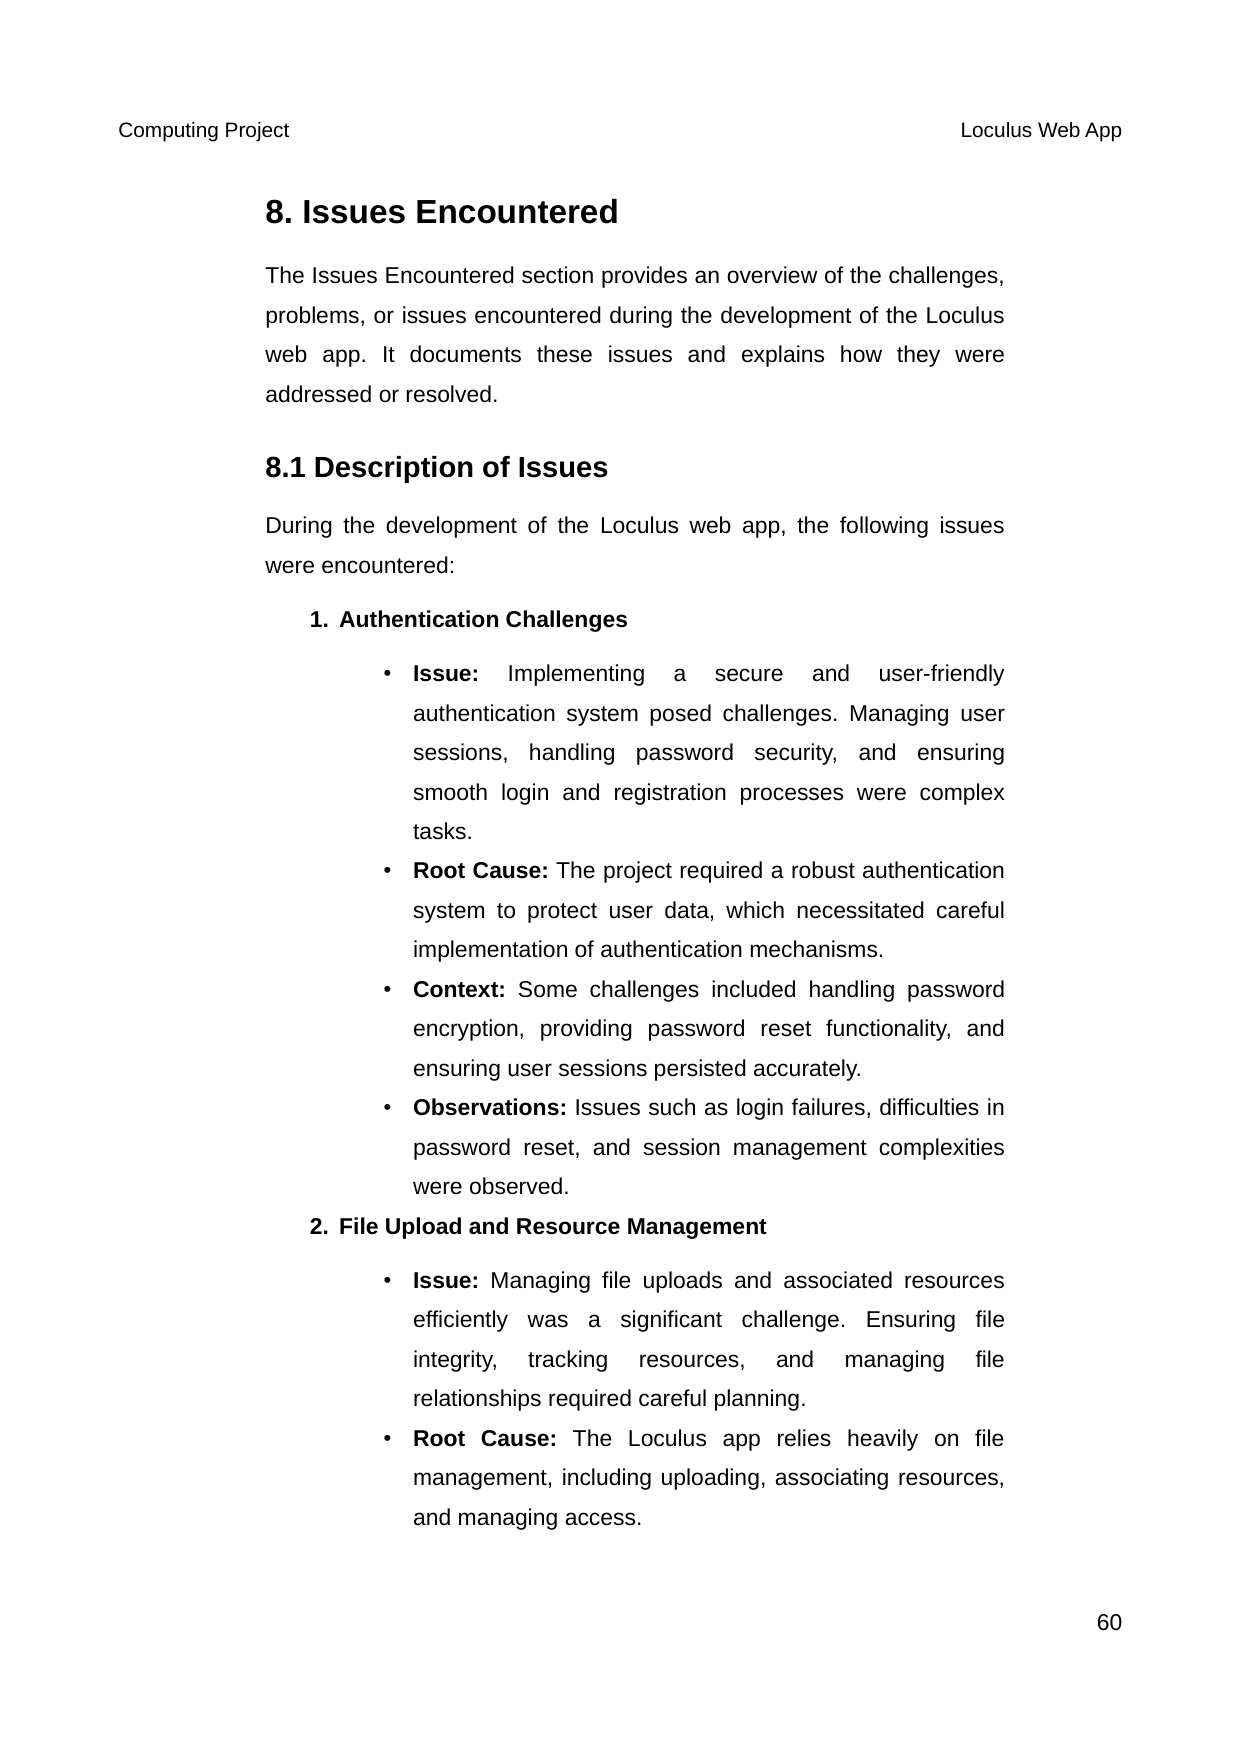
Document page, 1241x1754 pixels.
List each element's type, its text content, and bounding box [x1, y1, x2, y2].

list Root Cause: The project required a robust authentication system to protect user data, which necessitated careful implementation of authentication mechanisms. [383, 857, 1005, 963]
list Observations: Issues such as login failures, difficulties in password reset, and session management complexities were observed. [383, 1094, 1005, 1199]
list Authentication Challenges [309, 606, 1005, 632]
list Root Cause: The Loculus app relies heavily on file management, including uploading, associating resources, and managing access. [383, 1425, 1005, 1530]
text During the development of the Loculus web app, the following issues were encountered: [265, 512, 1005, 578]
list Context: Some challenges included handling password encryption, providing password reset functionality, and ensuring user sessions persisted accurately. [383, 976, 1005, 1081]
subtitle 8. Issues Encountered [265, 192, 1005, 231]
list Issue: Managing file uploads and associated resources efficiently was a significant challenge. Ensuring file integrity, tracking resources, and managing file relationships required careful planning. [383, 1267, 1005, 1412]
subtitle 8.1 Description of Issues [265, 449, 1005, 483]
list File Upload and Resource Management [309, 1213, 1005, 1239]
list Issue: Implementing a secure and user-friendly authentication system posed challenges. Managing user sessions, handling password security, and ensuring smooth login and registration processes were complex tasks. [383, 660, 1005, 844]
text The Issues Encountered section provides an overview of the challenges, problems, or issues encountered during the development of the Loculus web app. It documents these issues and explains how they were addressed or resolved. [265, 262, 1005, 407]
